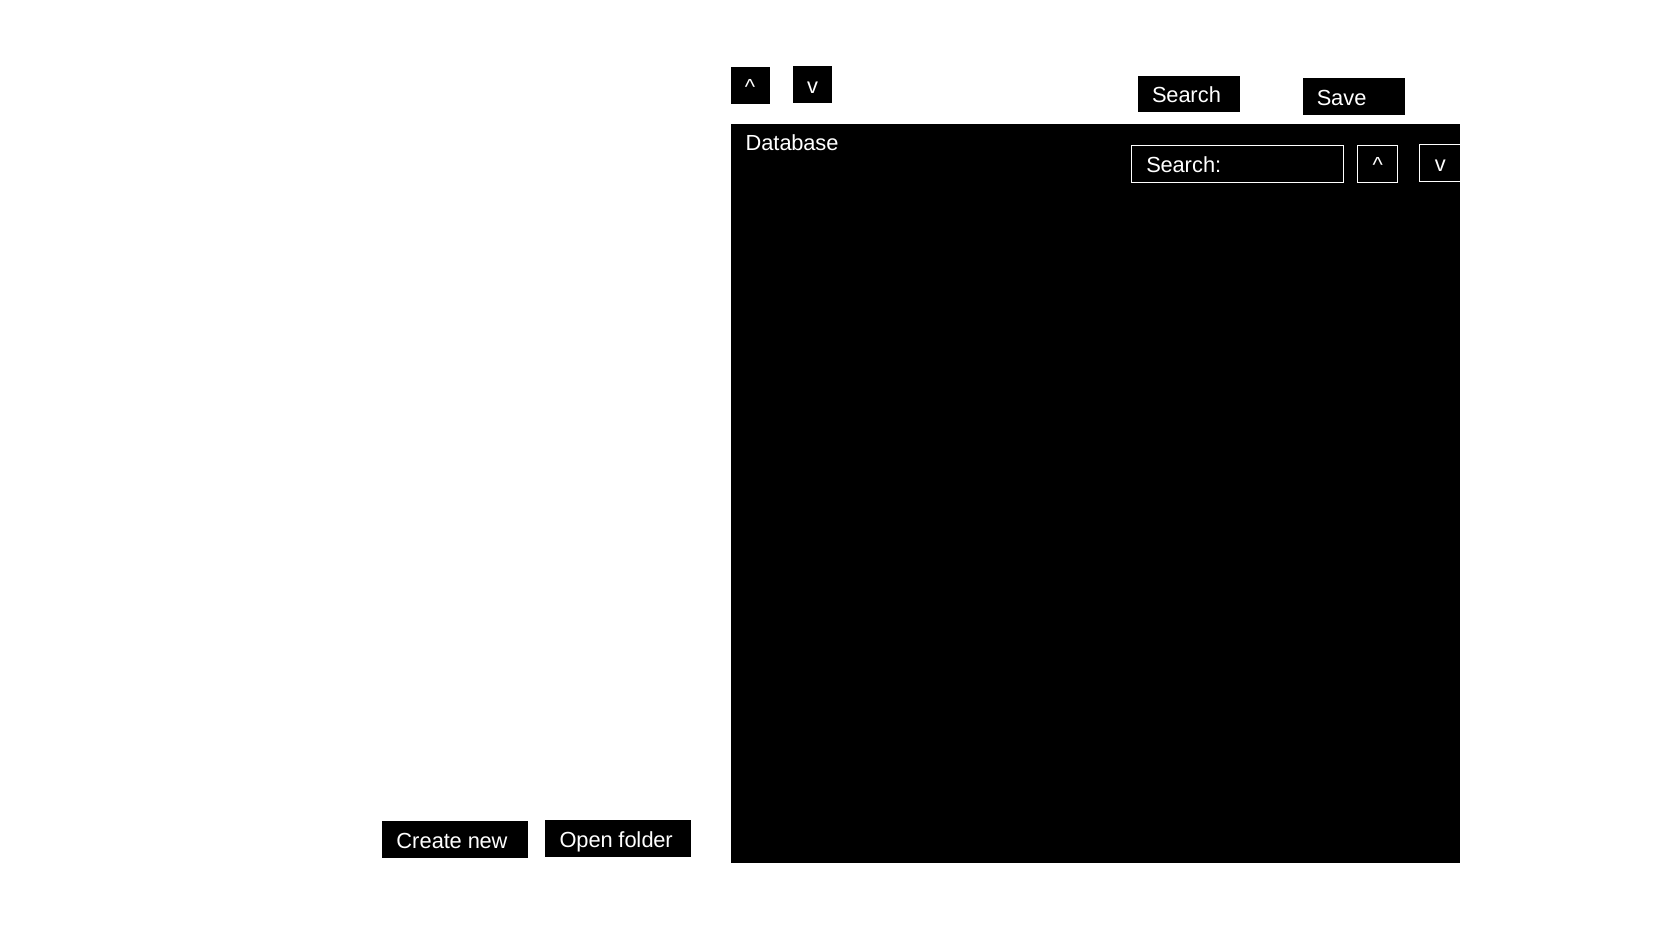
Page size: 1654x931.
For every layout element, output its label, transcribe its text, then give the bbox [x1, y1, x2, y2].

text_box ^ [730, 66, 771, 105]
text_box ^ [1357, 145, 1398, 183]
text_box Save [1302, 77, 1406, 116]
text_box Search [1137, 75, 1241, 113]
text_box Open folder [544, 819, 692, 858]
text_box Database [730, 123, 1461, 864]
text_box v [1419, 144, 1461, 182]
text_box v [792, 65, 833, 104]
text_box Create new [381, 820, 529, 859]
text_box Search: [1131, 145, 1344, 183]
